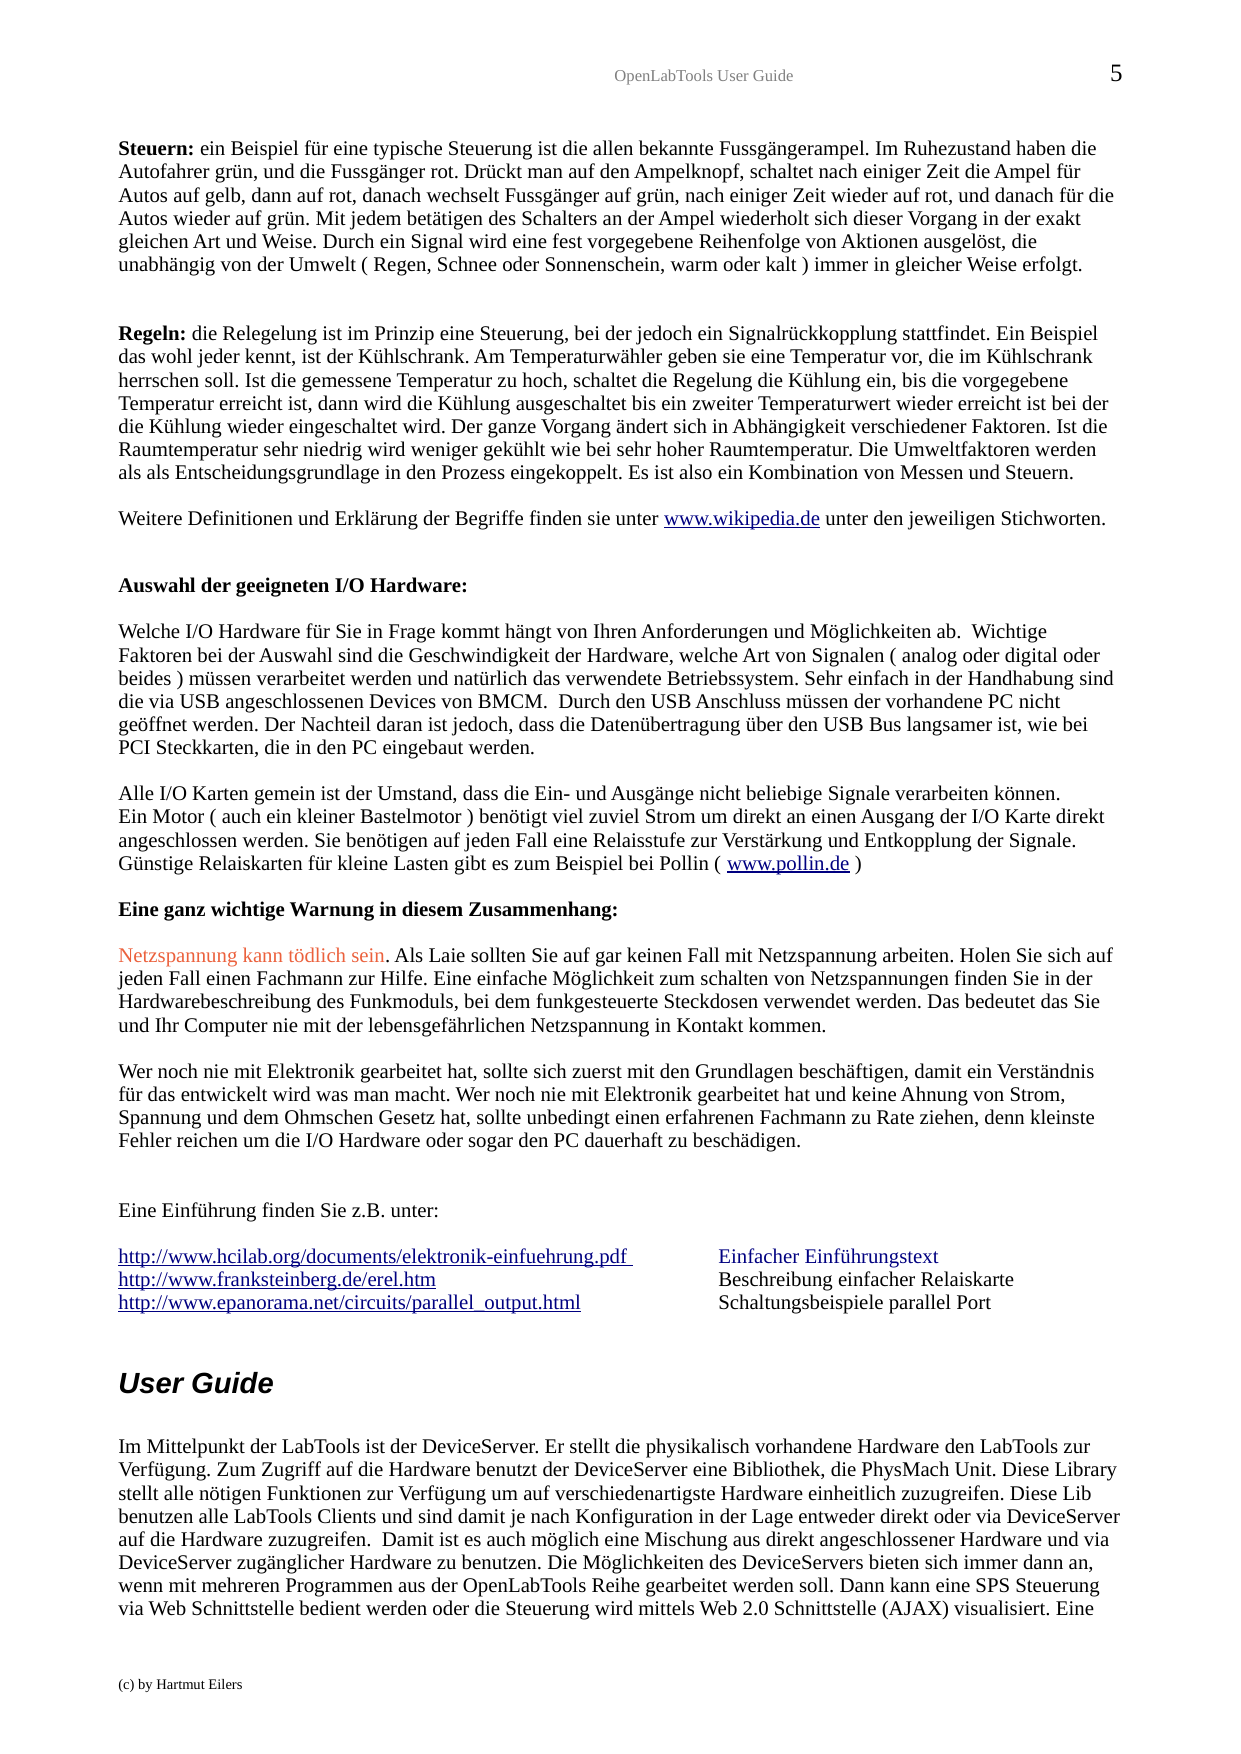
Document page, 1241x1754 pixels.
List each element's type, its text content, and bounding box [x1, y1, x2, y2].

text Netzspannung kann tödlich sein. Als Laie sollten Sie auf gar keinen Fall mit Netzspannung arbeiten. Holen Sie sich auf jeden Fall einen Fachmann zur Hilfe. Eine einfache Möglichkeit zum schalten von Netzspannungen finden Sie in der Hardwarebeschreibung des Funkmoduls, bei dem funkgesteuerte Steckdosen verwendet werden. Das bedeutet das Sie und Ihr Computer nie mit der lebensgefährlichen Netzspannung in Kontakt kommen. [118, 944, 1122, 1037]
text http://www.epanorama.net/circuits/parallel_output.html Schaltungsbeispiele parallel Port [118, 1291, 1122, 1314]
text Welche I/O Hardware für Sie in Frage kommt hängt von Ihren Anforderungen und Möglichkeiten ab. Wichtige Faktoren bei der Auswahl sind die Geschwindigkeit der Hardware, welche Art von Signalen ( analog oder digital oder beides ) müssen verarbeitet werden und natürlich das verwendete Betriebssystem. Sehr einfach in der Handhabung sind die via USB angeschlossenen Devices von BMCM. Durch den USB Anschluss müssen der vorhandene PC nicht geöffnet werden. Der Nachteil daran ist jedoch, dass die Datenübertragung über den USB Bus langsamer ist, wie bei PCI Steckkarten, die in den PC eingebaut werden. Alle I/O Karten gemein ist der Umstand, dass die Ein- und Ausgänge nicht beliebige Signale verarbeiten können. Ein Motor ( auch ein kleiner Bastelmotor ) benötigt viel zuviel Strom um direkt an einen Ausgang der I/O Karte direkt angeschlossen werden. Sie benötigen auf jeden Fall eine Relaisstufe zur Verstärkung und Entkopplung der Signale. Günstige Relaiskarten für kleine Lasten gibt es zum Beispiel bei Pollin ( www.pollin.de ) Eine ganz wichtige Warnung in diesem Zusammenhang: [118, 597, 1122, 921]
text Auswahl der geeigneten I/O Hardware: [118, 574, 1122, 597]
text http://www.hcilab.org/documents/elektronik-einfuehrung.pdf Einfacher Einführungstext [118, 1245, 1122, 1268]
subtitle User Guide [118, 1367, 1122, 1399]
text Wer noch nie mit Elektronik gearbeitet hat, sollte sich zuerst mit den Grundlagen beschäftigen, damit ein Verständnis für das entwickelt wird was man macht. Wer noch nie mit Elektronik gearbeitet hat und keine Ahnung von Strom, Spannung und dem Ohmschen Gesetz hat, sollte unbedingt einen erfahrenen Fachmann zu Rate ziehen, denn kleinste Fehler reichen um die I/O Hardware oder sogar den PC dauerhaft zu beschädigen. [118, 1060, 1122, 1152]
text Steuern: ein Beispiel für eine typische Steuerung ist die allen bekannte Fussgängerampel. Im Ruhezustand haben die Autofahrer grün, und die Fussgänger rot. Drückt man auf den Ampelknopf, schaltet nach einiger Zeit die Ampel für Autos auf gelb, dann auf rot, danach wechselt Fussgänger auf grün, nach einiger Zeit wieder auf rot, und danach für die Autos wieder auf grün. Mit jedem betätigen des Schalters an der Ampel wiederholt sich dieser Vorgang in der exakt gleichen Art und Weise. Durch ein Signal wird eine fest vorgegebene Reihenfolge von Aktionen ausgelöst, die unabhängig von der Umwelt ( Regen, Schnee oder Sonnenschein, warm oder kalt ) immer in gleicher Weise erfolgt. [118, 137, 1122, 322]
text Im Mittelpunkt der LabTools ist der DeviceServer. Er stellt die physikalisch vorhandene Hardware den LabTools zur Verfügung. Zum Zugriff auf die Hardware benutzt der DeviceServer eine Bibliothek, die PhysMach Unit. Diese Library stellt alle nötigen Funktionen zur Verfügung um auf verschiedenartigste Hardware einheitlich zuzugreifen. Diese Lib benutzen alle LabTools Clients und sind damit je nach Konfiguration in der Lage entweder direkt oder via DeviceServer auf die Hardware zuzugreifen. Damit ist es auch möglich eine Mischung aus direkt angeschlossener Hardware und via DeviceServer zugänglicher Hardware zu benutzen. Die Möglichkeiten des DeviceServers bieten sich immer dann an, wenn mit mehreren Programmen aus der OpenLabTools Reihe gearbeitet werden soll. Dann kann eine SPS Steuerung via Web Schnittstelle bedient werden oder die Steuerung wird mittels Web 2.0 Schnittstelle (AJAX) visualisiert. Eine [118, 1435, 1122, 1620]
text Regeln: die Relegelung ist im Prinzip eine Steuerung, bei der jedoch ein Signalrückkopplung stattfindet. Ein Beispiel das wohl jeder kennt, ist der Kühlschrank. Am Temperaturwähler geben sie eine Temperatur vor, die im Kühlschrank herrschen soll. Ist die gemessene Temperatur zu hoch, schaltet die Regelung die Kühlung ein, bis die vorgegebene Temperatur erreicht ist, dann wird die Kühlung ausgeschaltet bis ein zweiter Temperaturwert wieder erreicht ist bei der die Kühlung wieder eingeschaltet wird. Der ganze Vorgang ändert sich in Abhängigkeit verschiedener Faktoren. Ist die Raumtemperatur sehr niedrig wird weniger gekühlt wie bei sehr hoher Raumtemperatur. Die Umweltfaktoren werden als als Entscheidungsgrundlage in den Prozess eingekoppelt. Es ist also ein Kombination von Messen und Steuern. Weitere Definitionen und Erklärung der Begriffe finden sie unter www.wikipedia.de unter den jeweiligen Stichworten. [118, 322, 1122, 551]
text Eine Einführung finden Sie z.B. unter: [118, 1198, 1122, 1222]
text http://www.franksteinberg.de/erel.htm Beschreibung einfacher Relaiskarte [118, 1268, 1122, 1291]
